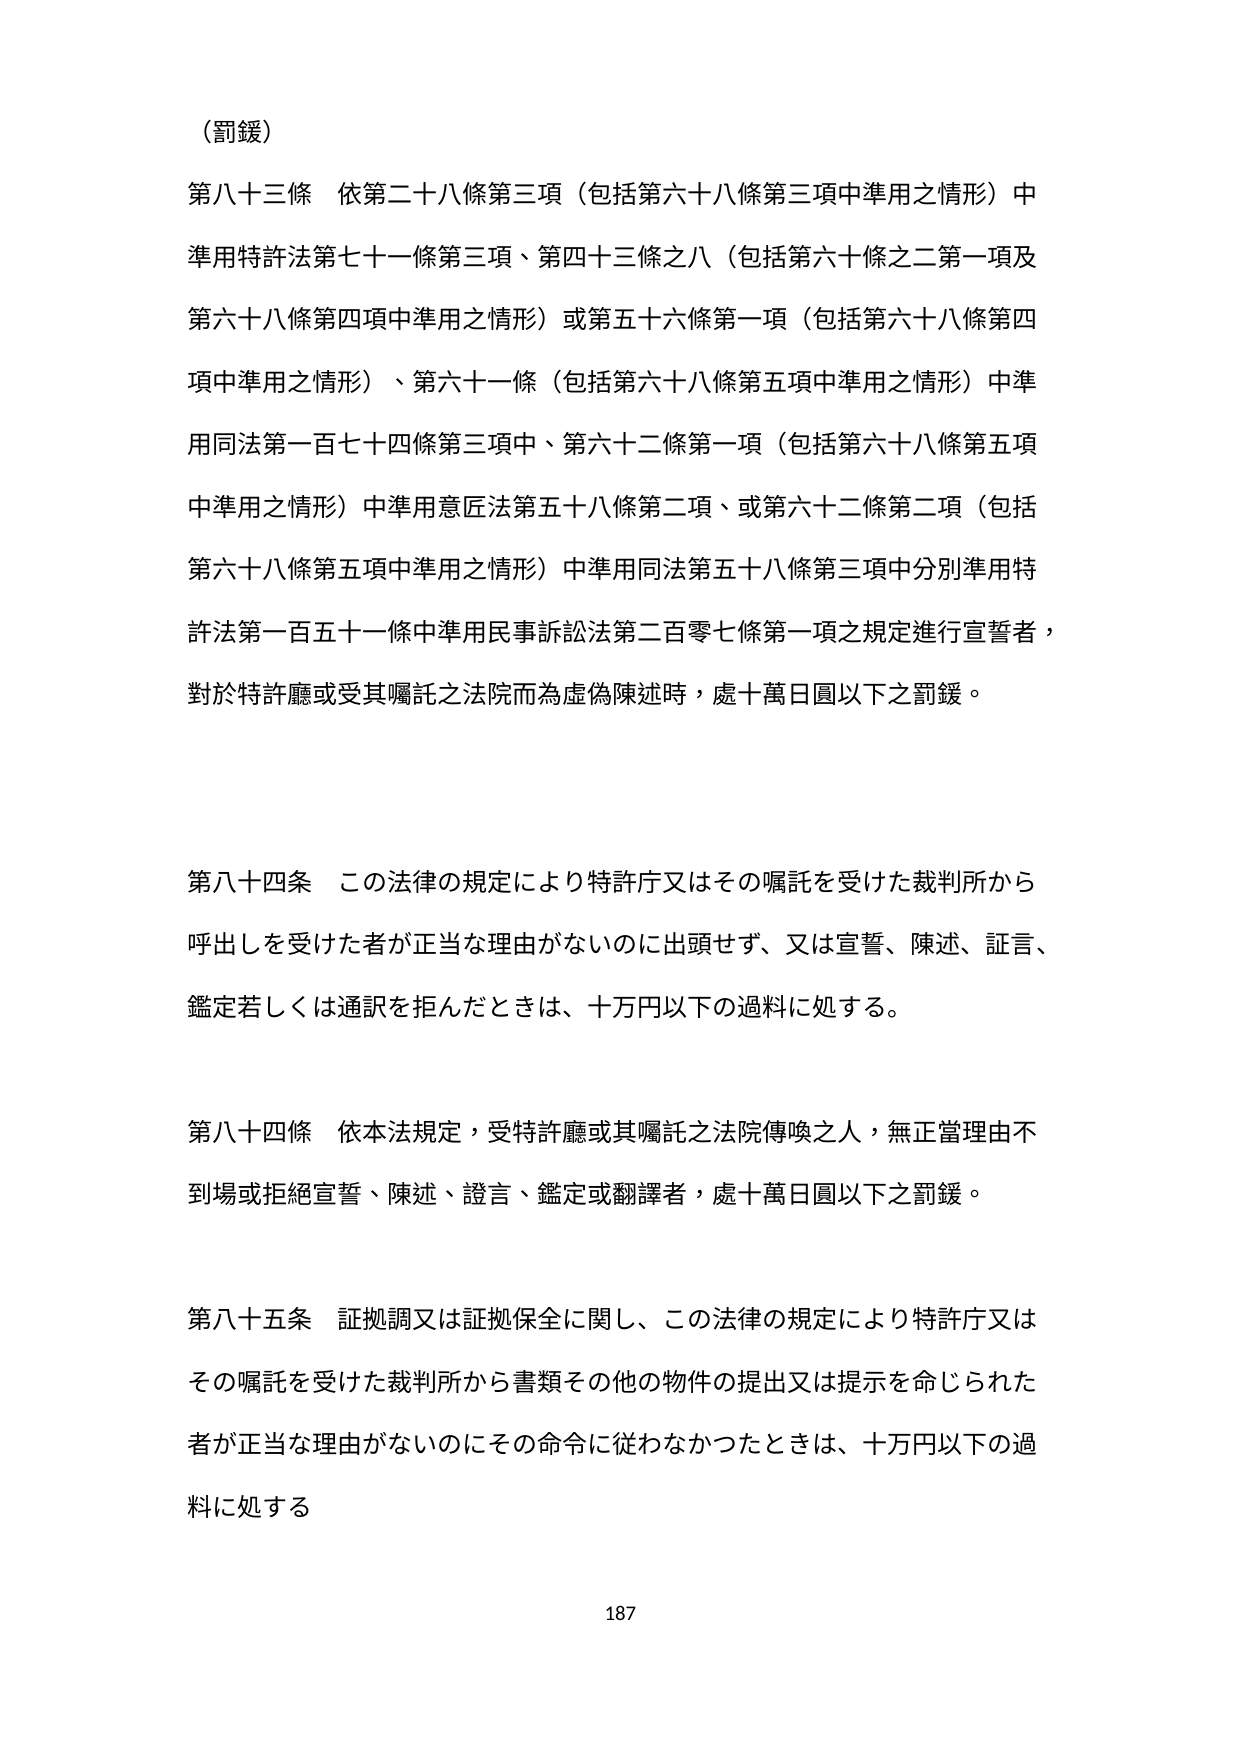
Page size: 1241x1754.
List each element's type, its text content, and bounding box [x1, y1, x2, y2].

text 第八十三條 依第二十八條第三項（包括第六十八條第三項中準用之情形）中準用特許法第七十一條第三項、第四十三條之八（包括第六十條之二第一項及第六十八條第四項中準用之情形）或第五十六條第一項（包括第六十八條第四項中準用之情形）、第六十一條（包括第六十八條第五項中準用之情形）中準用同法第一百七十四條第三項中、第六十二條第一項（包括第六十八條第五項中準用之情形）中準用意匠法第五十八條第二項、或第六十二條第二項（包括第六十八條第五項中準用之情形）中準用同法第五十八條第三項中分別準用特許法第一百五十一條中準用民事訴訟法第二百零七條第一項之規定進行宣誓者，對於特許廳或受其囑託之法院而為虛偽陳述時，處十萬日圓以下之罰鍰。 [187, 151, 1053, 714]
text （罰鍰） [187, 89, 1053, 151]
text 第八十五条 証拠調又は証拠保全に関し、この法律の規定により特許庁又はその嘱託を受けた裁判所から書類その他の物件の提出又は提示を命じられた者が正当な理由がないのにその命令に従わなかつたときは、十万円以下の過料に処する [187, 1276, 1053, 1526]
text 第八十四条 この法律の規定により特許庁又はその嘱託を受けた裁判所から呼出しを受けた者が正当な理由がないのに出頭せず、又は宣誓、陳述、証言、鑑定若しくは通訳を拒んだときは、十万円以下の過料に処する。 [187, 839, 1053, 1026]
text 第八十四條 依本法規定，受特許廳或其囑託之法院傳喚之人，無正當理由不到場或拒絕宣誓、陳述、證言、鑑定或翻譯者，處十萬日圓以下之罰鍰。 [187, 1089, 1053, 1214]
